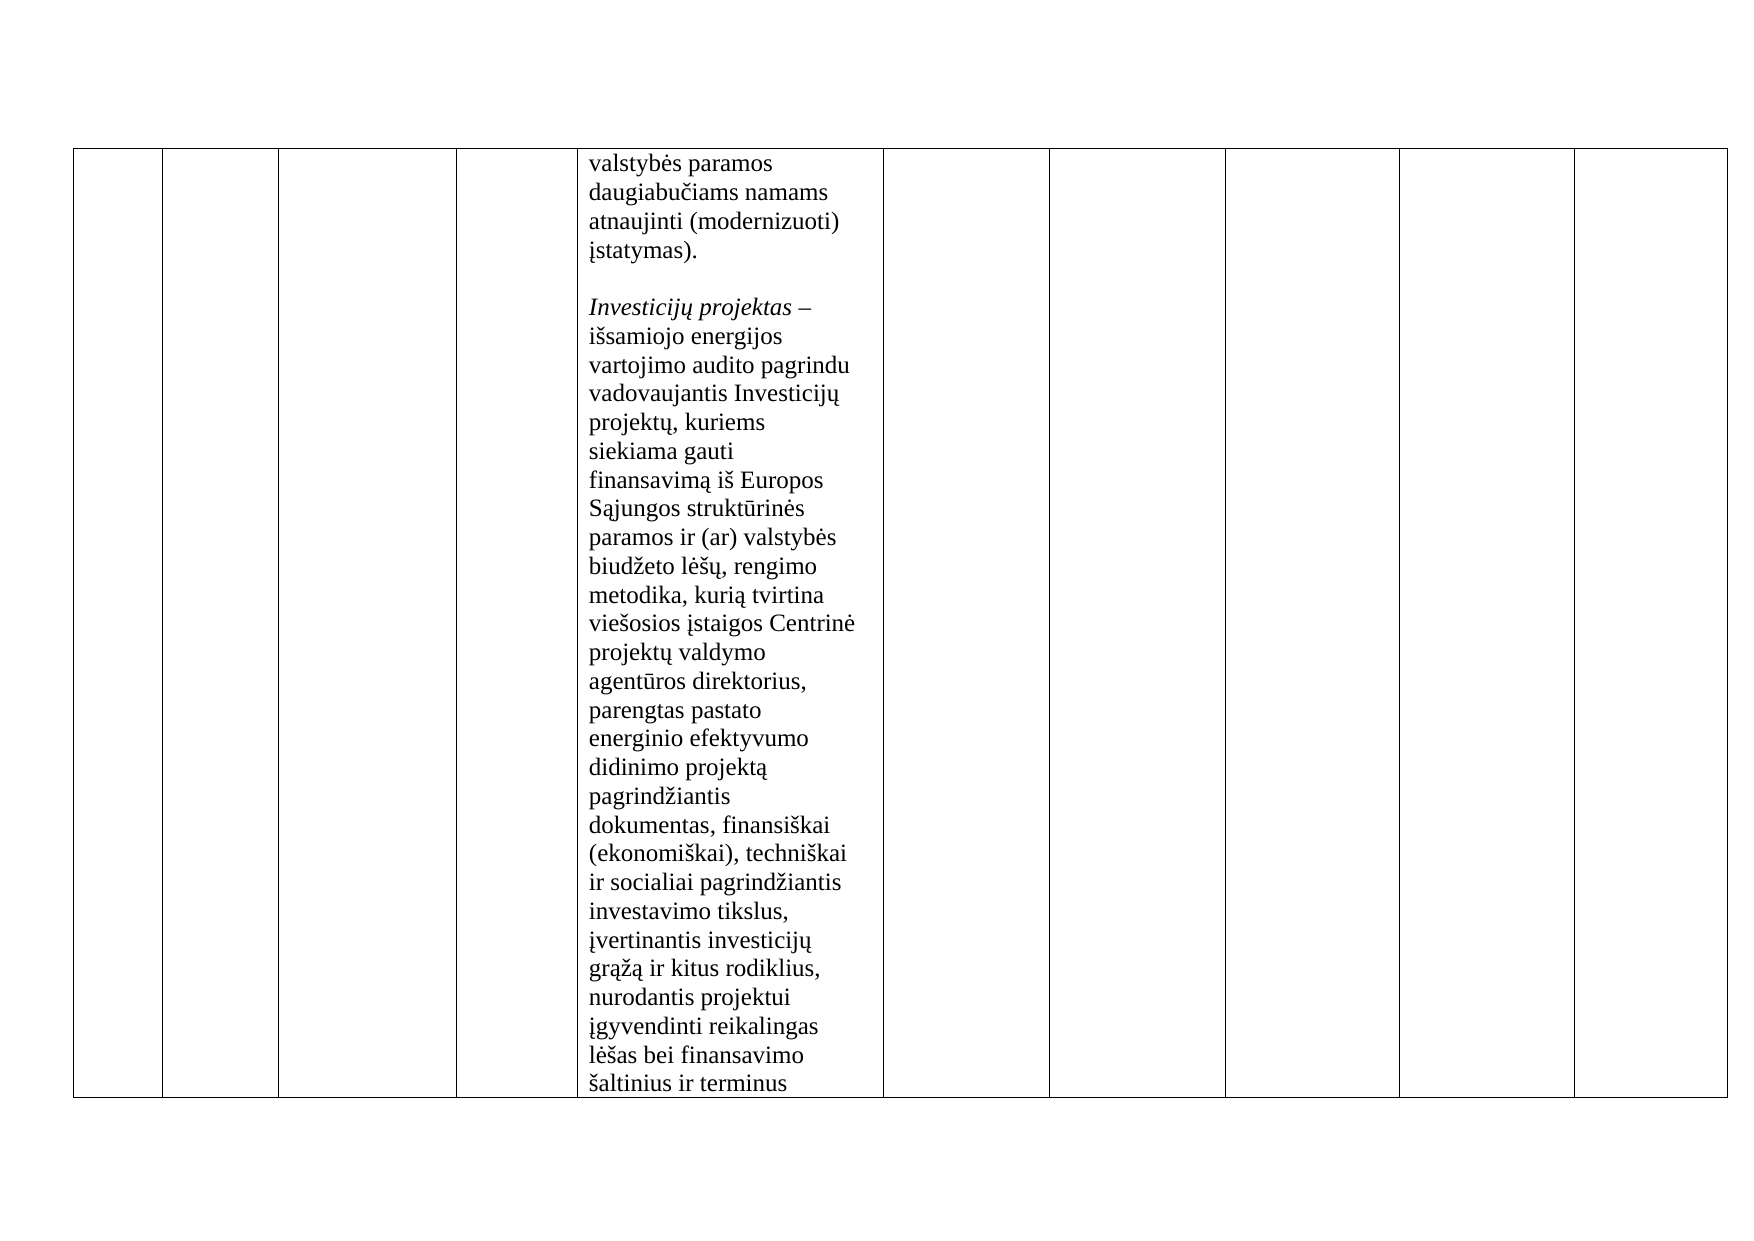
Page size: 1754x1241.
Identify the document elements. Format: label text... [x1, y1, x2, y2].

table_cell [1400, 149, 1574, 1097]
table_cell [1226, 149, 1399, 1097]
table_cell [1050, 149, 1225, 1097]
table_cell valstybės paramos daugiabučiams namams atnaujinti (modernizuoti) įstatymas). Investicijų projektas – išsamiojo energijos vartojimo audito pagrindu vadovaujantis Investicijų projektų, kuriems siekiama gauti finansavimą iš Europos Sąjungos struktūrinės paramos ir (ar) valstybės biudžeto lėšų, rengimo metodika, kurią tvirtina viešosios įstaigos Centrinė projektų valdymo agentūros direktorius, parengtas pastato energinio efektyvumo didinimo projektą pagrindžiantis dokumentas, finansiškai (ekonomiškai), techniškai ir socialiai pagrindžiantis investavimo tikslus, įvertinantis investicijų grąžą ir kitus rodiklius, nurodantis projektui įgyvendinti reikalingas lėšas bei finansavimo šaltinius ir terminus [578, 149, 883, 1097]
table_cell [457, 149, 577, 1097]
table_cell [279, 149, 456, 1097]
table_cell [163, 149, 278, 1097]
table_cell [74, 149, 162, 1097]
table_cell [884, 149, 1049, 1097]
table_cell [1575, 149, 1727, 1097]
